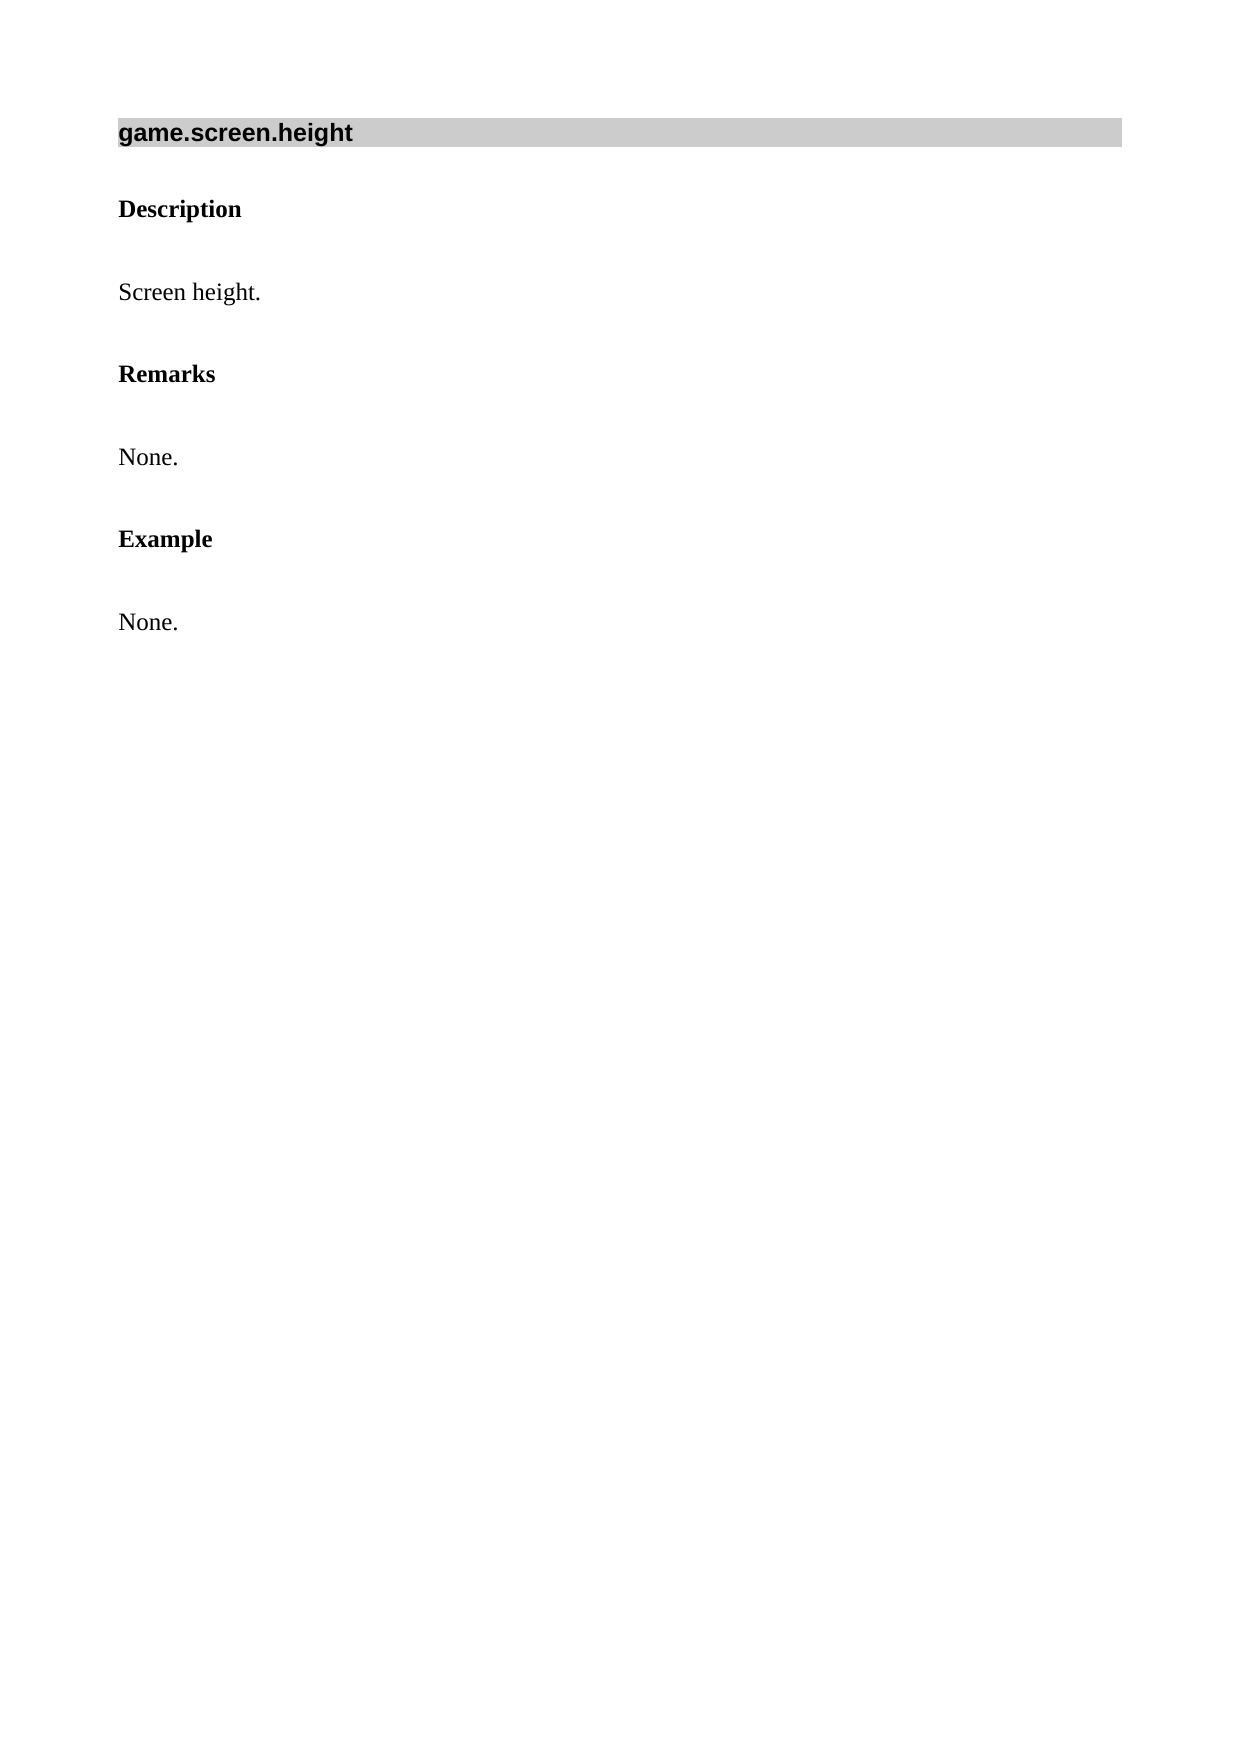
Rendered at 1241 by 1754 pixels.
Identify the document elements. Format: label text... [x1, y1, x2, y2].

subtitle game.screen.height [118, 118, 1122, 147]
text Remarks [118, 359, 1122, 388]
text Example [118, 524, 1122, 553]
text Description [118, 194, 1122, 223]
text None. [118, 442, 1122, 471]
text Screen height. [118, 277, 1122, 306]
text None. [118, 607, 1122, 636]
